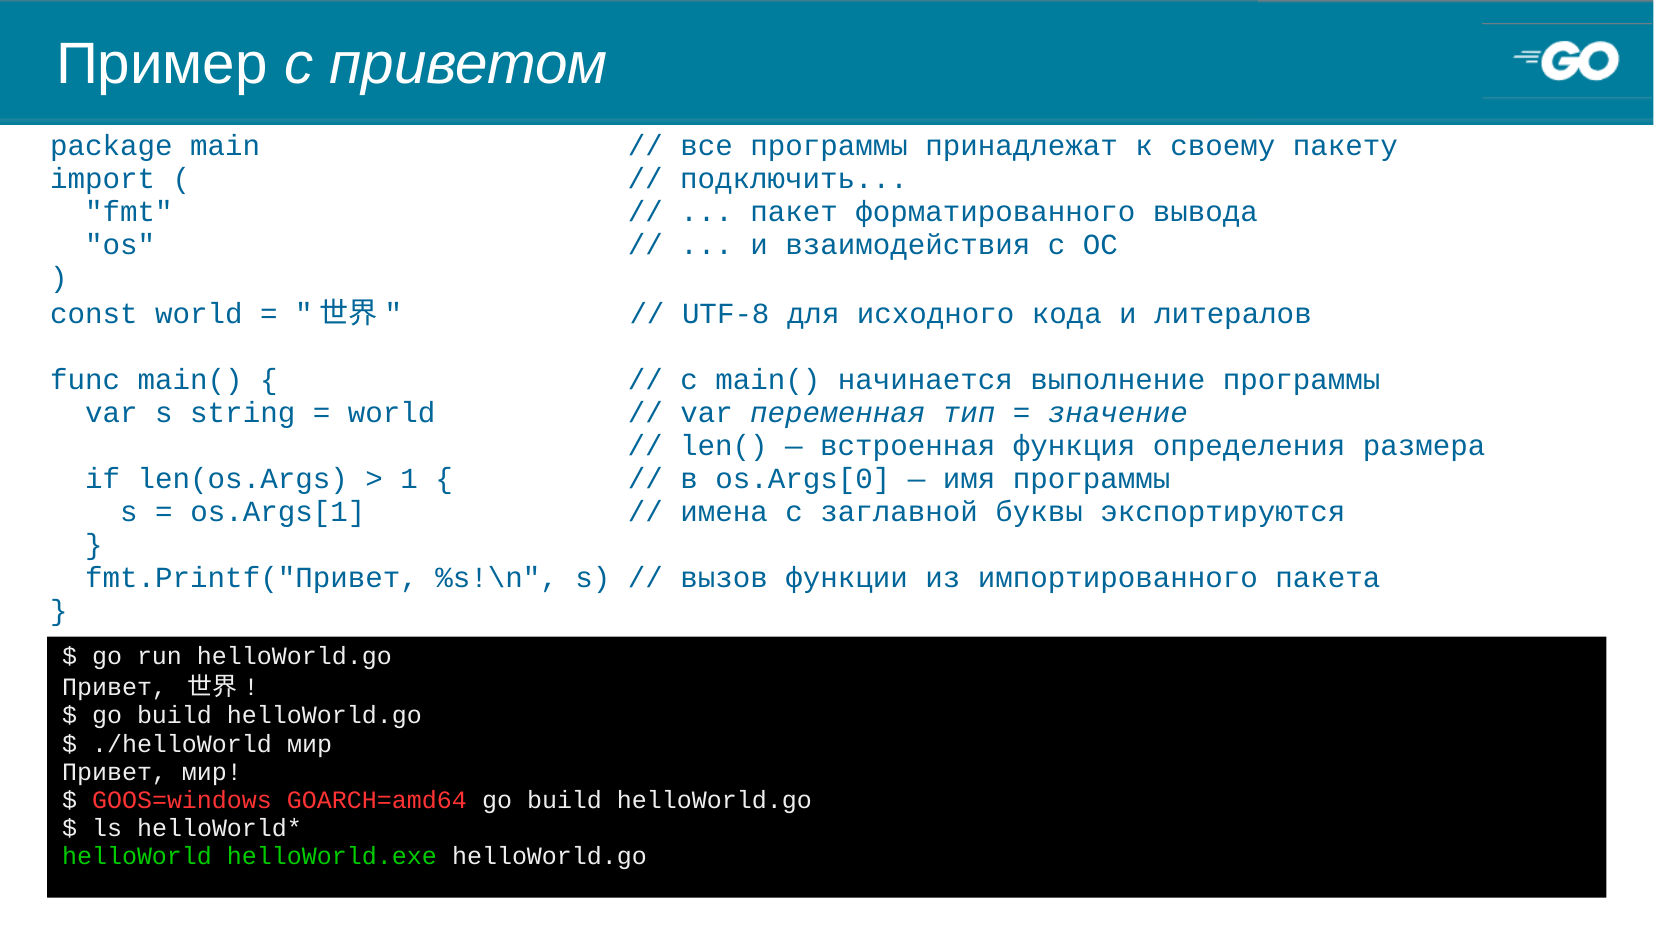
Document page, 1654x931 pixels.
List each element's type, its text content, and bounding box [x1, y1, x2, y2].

text_box $ go run helloWorld.go Привет, 世界! $ go build helloWorld.go $ ./helloWorld мир Привет, мир! $ GOOS=windows GOARCH=amd64 go build helloWorld.go $ ls helloWorld* helloWorld helloWorld.exe helloWorld.go [47, 636, 1607, 898]
text_box package main // все программы принадлежат к своему пакету import ( // подключить... "fmt" // ... пакет форматированного вывода "os" // ... и взаимодействия с ОС ) const world = "世界" // UTF-8 для исходного кода и литералов func main() { // с main() начинается выполнение программы var s string = world // var переменная тип = значение // len() — встроенная функция определения размера if len(os.Args) > 1 { // в os.Args[0] — имя программы s = os.Args[1] // имена с заглавной буквы экспортируются } fmt.Printf("Привет, %s!\n", s) // вызов функции из импортированного пакета } [35, 124, 1619, 637]
picture [1542, 41, 1619, 81]
text_box Пример с приветом [41, 23, 1495, 104]
